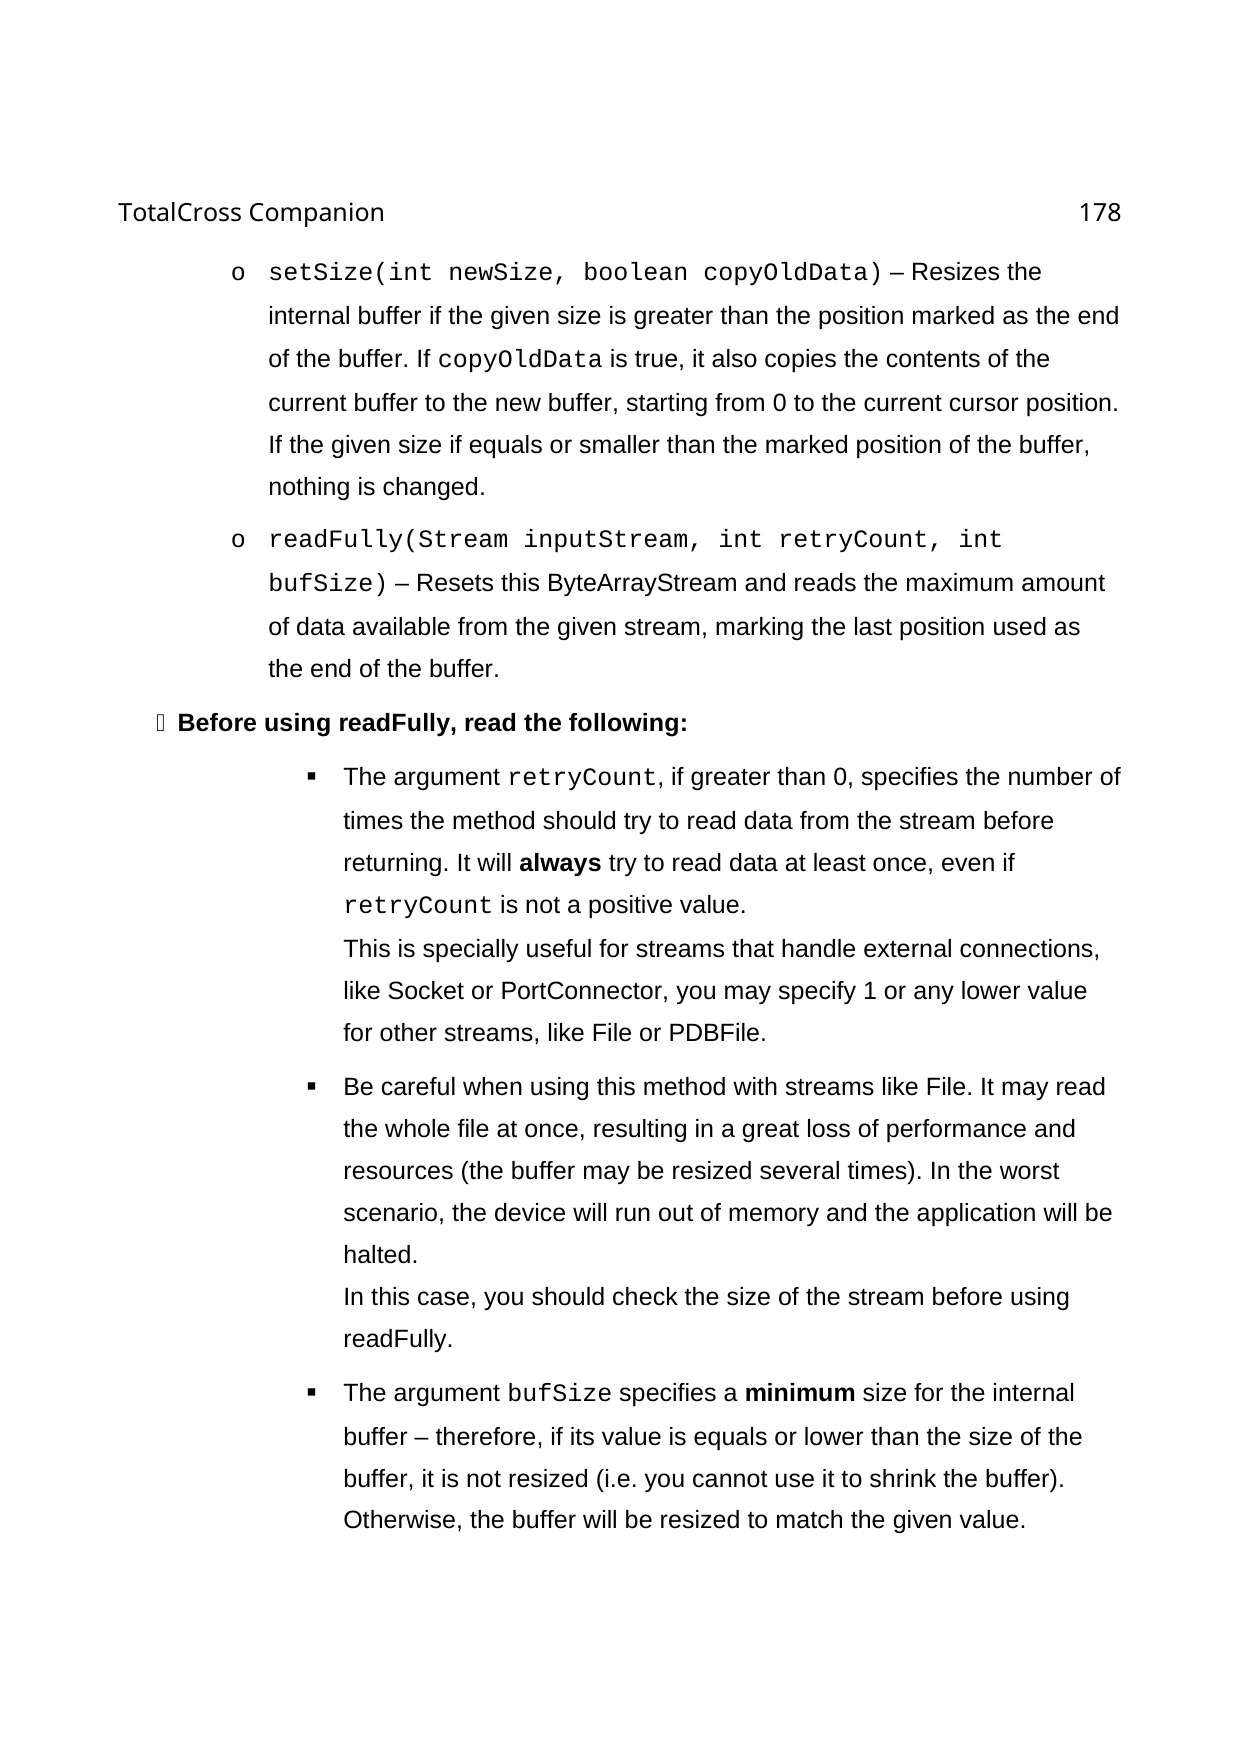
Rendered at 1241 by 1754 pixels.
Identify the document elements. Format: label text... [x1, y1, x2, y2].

list The argument bufSize specifies a minimum size for the internal buffer – therefore, if its value is equals or lower than the size of the buffer, it is not resized (i.e. you cannot use it to shrink the buffer). Otherwise, the buffer will be resized to match the given value. [306, 1378, 1122, 1534]
list The argument retryCount, if greater than 0, specifies the number of times the method should try to read data from the stream before returning. It will always try to read data at least once, even if retryCount is not a positive value. This is specially useful for streams that handle external connections, like Socket or PortConnector, you may specify 1 or any lower value for other streams, like File or PDBFile. [306, 763, 1122, 1047]
list Before using readFully, read the following: [156, 709, 1122, 737]
list Be careful when using this method with streams like File. It may read the whole file at once, resulting in a great loss of performance and resources (the buffer may be resized several times). In the worst scenario, the device will run out of memory and the application will be halted. In this case, you should check the size of the stream before using readFully. [306, 1073, 1122, 1353]
list setSize(int newSize, boolean copyOldData) – Resizes the internal buffer if the given size is greater than the position marked as the end of the buffer. If copyOldData is true, it also copies the contents of the current buffer to the new buffer, starting from 0 to the current cursor position. If the given size if equals or smaller than the marked position of the buffer, nothing is changed. [231, 258, 1122, 501]
list readFully(Stream inputStream, int retryCount, int bufSize) – Resets this ByteArrayStream and reads the maximum amount of data available from the given stream, marking the last position used as the end of the buffer. [231, 526, 1122, 683]
